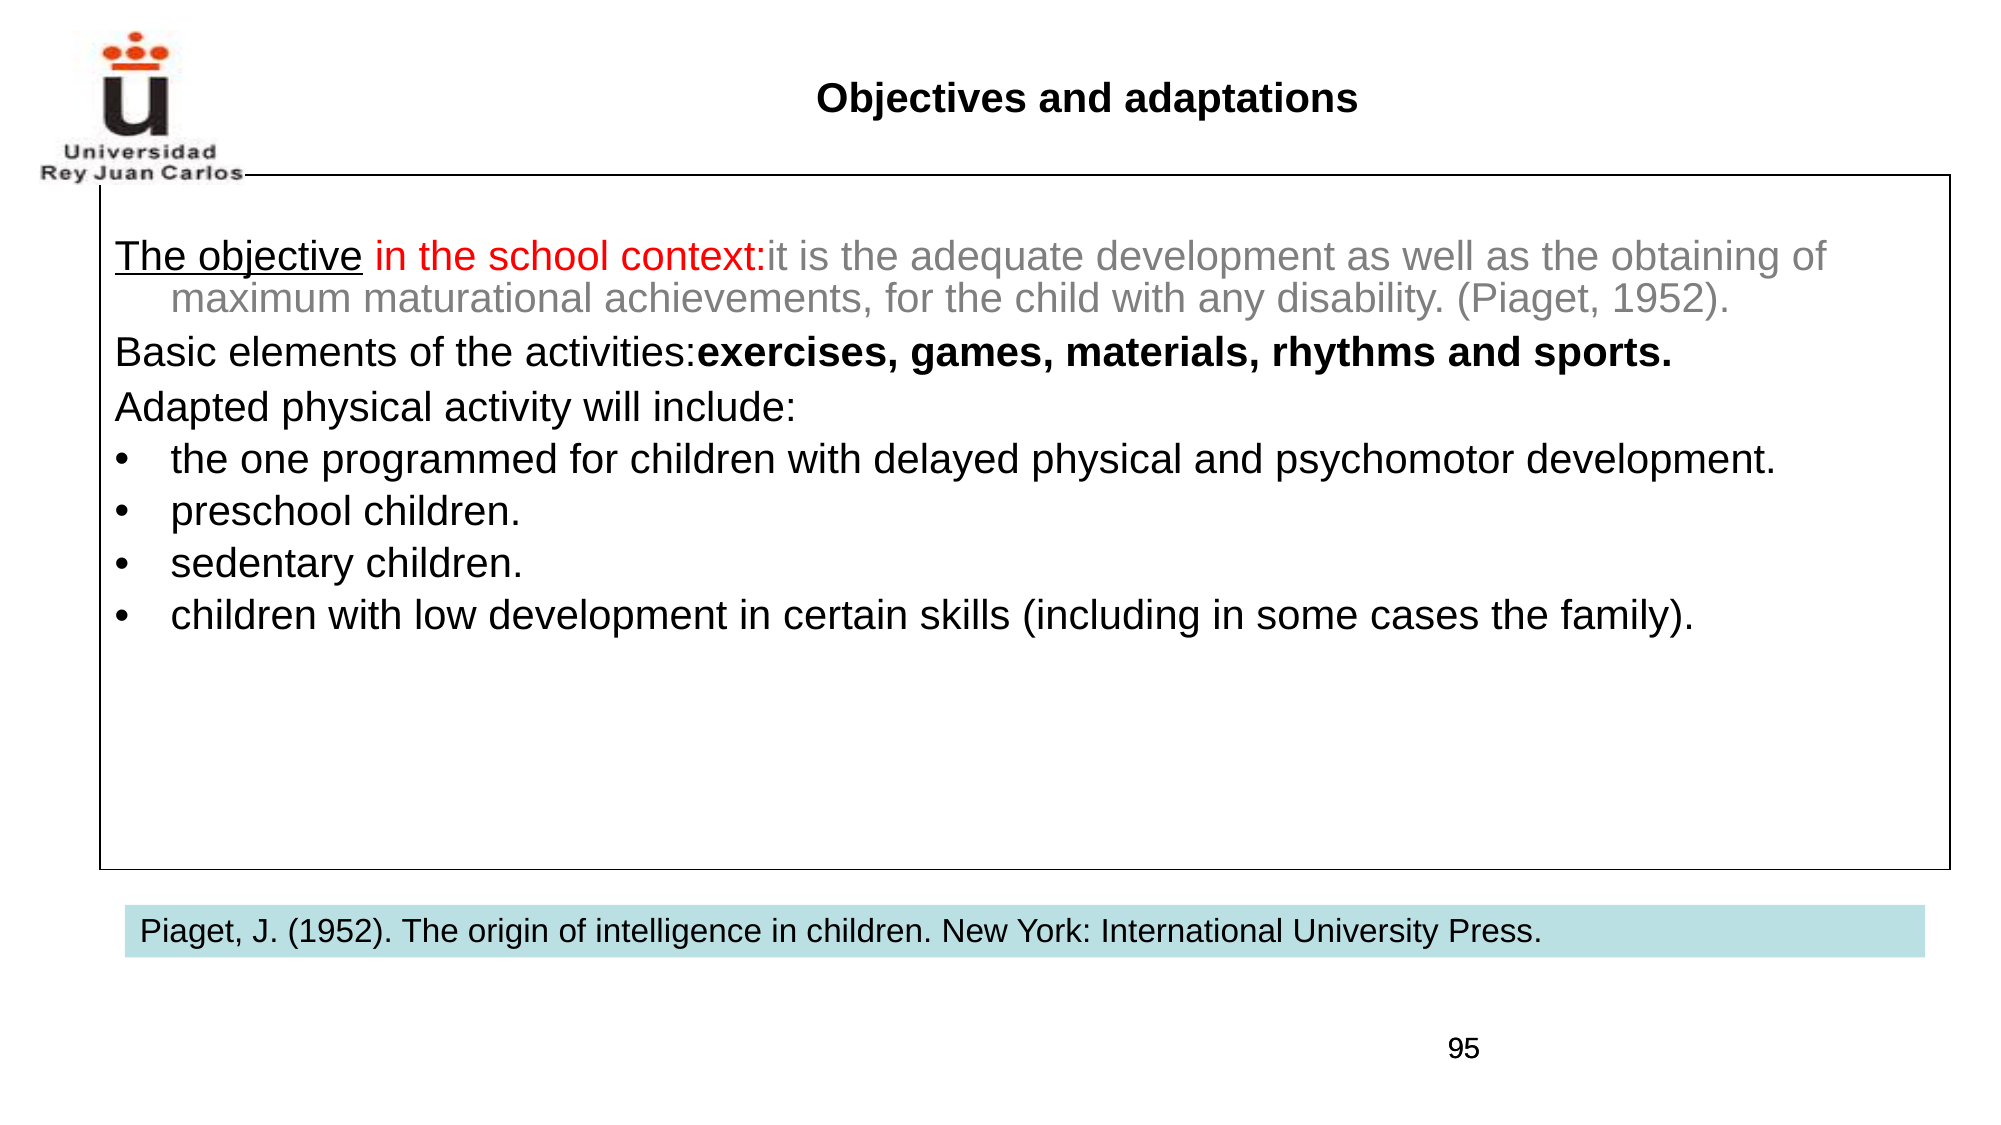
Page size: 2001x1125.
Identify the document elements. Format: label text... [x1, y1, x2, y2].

text_box Piaget, J. (1952). The origin of intelligence in children. New York: International University Press. [124, 904, 1926, 958]
picture [39, 31, 245, 185]
text_box The objective in the school context:it is the adequate development as well as the obtaining of maximum maturational achievements, for the child with any disability. (Piaget, 1952). Basic elements of the activities:exercises, games, materials, rhythms and sports. Adapted physical activity will include: the one programmed for children with delayed physical and psychomotor development. preschool children. sedentary children. children with low development in certain skills (including in some cases the family). [99, 174, 1951, 870]
text_box Objectives and adaptations [275, 45, 1900, 150]
